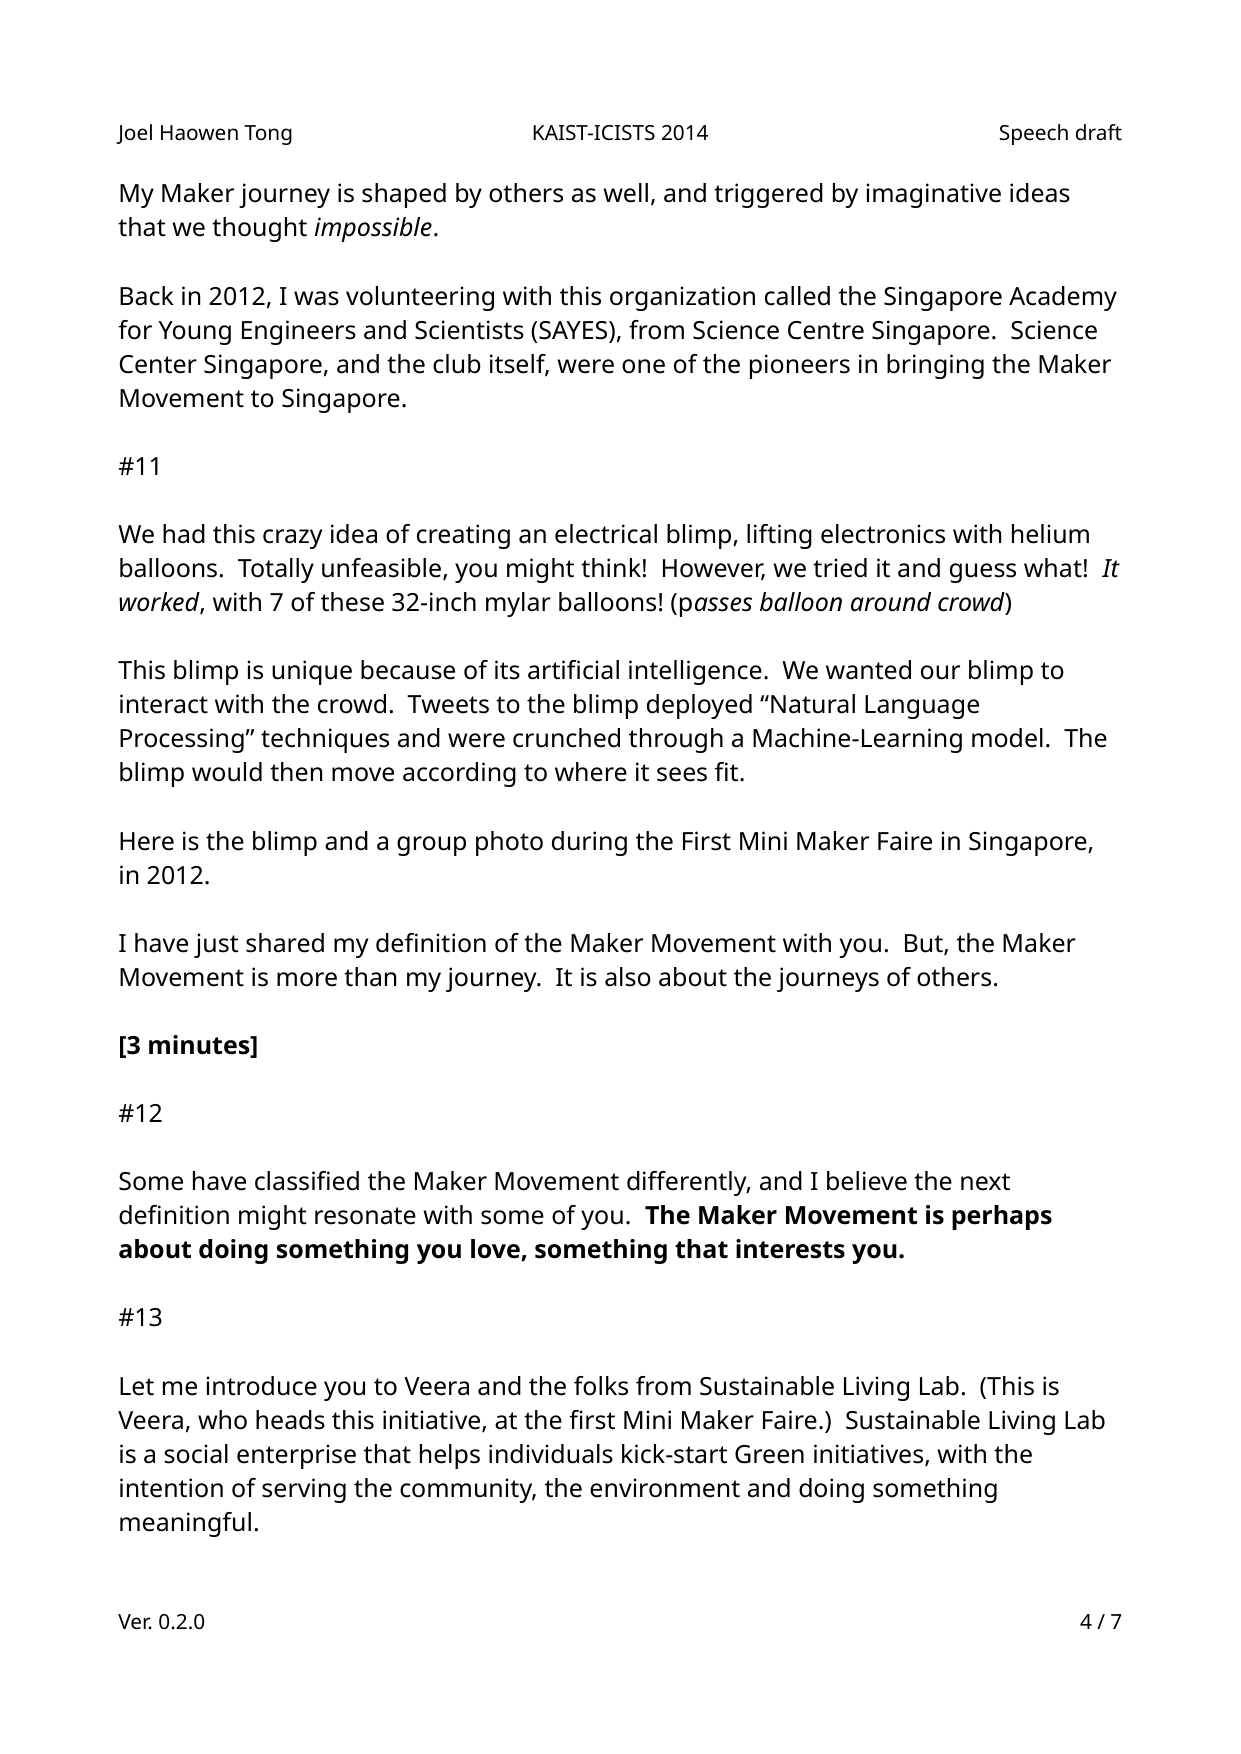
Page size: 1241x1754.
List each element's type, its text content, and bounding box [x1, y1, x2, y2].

text My Maker journey is shaped by others as well, and triggered by imaginative ideas that we thought impossible. [118, 176, 1122, 244]
text We had this crazy idea of creating an electrical blimp, lifting electronics with helium balloons. Totally unfeasible, you might think! However, we tried it and guess what! It worked, with 7 of these 32-inch mylar balloons! (passes balloon around crowd) [118, 517, 1122, 619]
text #13 [118, 1300, 1122, 1334]
text [3 minutes] [118, 1028, 1122, 1062]
text Back in 2012, I was volunteering with this organization called the Singapore Academy for Young Engineers and Scientists (SAYES), from Science Centre Singapore. Science Center Singapore, and the club itself, were one of the pioneers in bringing the Maker Movement to Singapore. [118, 278, 1122, 414]
text #12 [118, 1096, 1122, 1130]
text #11 [118, 448, 1122, 483]
text I have just shared my definition of the Maker Movement with you. But, the Maker Movement is more than my journey. It is also about the journeys of others. [118, 925, 1122, 993]
text Let me introduce you to Veera and the folks from Sustainable Living Lab. (This is Veera, who heads this initiative, at the first Mini Maker Faire.) Sustainable Living Lab is a social enterprise that helps individuals kick-start Green initiatives, with the intention of serving the community, the environment and doing something meaningful. [118, 1368, 1122, 1538]
text Here is the blimp and a group photo during the First Mini Maker Faire in Singapore, in 2012. [118, 823, 1122, 891]
text This blimp is unique because of its artificial intelligence. We wanted our blimp to interact with the crowd. Tweets to the blimp deployed “Natural Language Processing” techniques and were crunched through a Machine-Learning model. The blimp would then move according to where it sees fit. [118, 653, 1122, 789]
text Some have classified the Maker Movement differently, and I believe the next definition might resonate with some of you. The Maker Movement is perhaps about doing something you love, something that interests you. [118, 1164, 1122, 1266]
